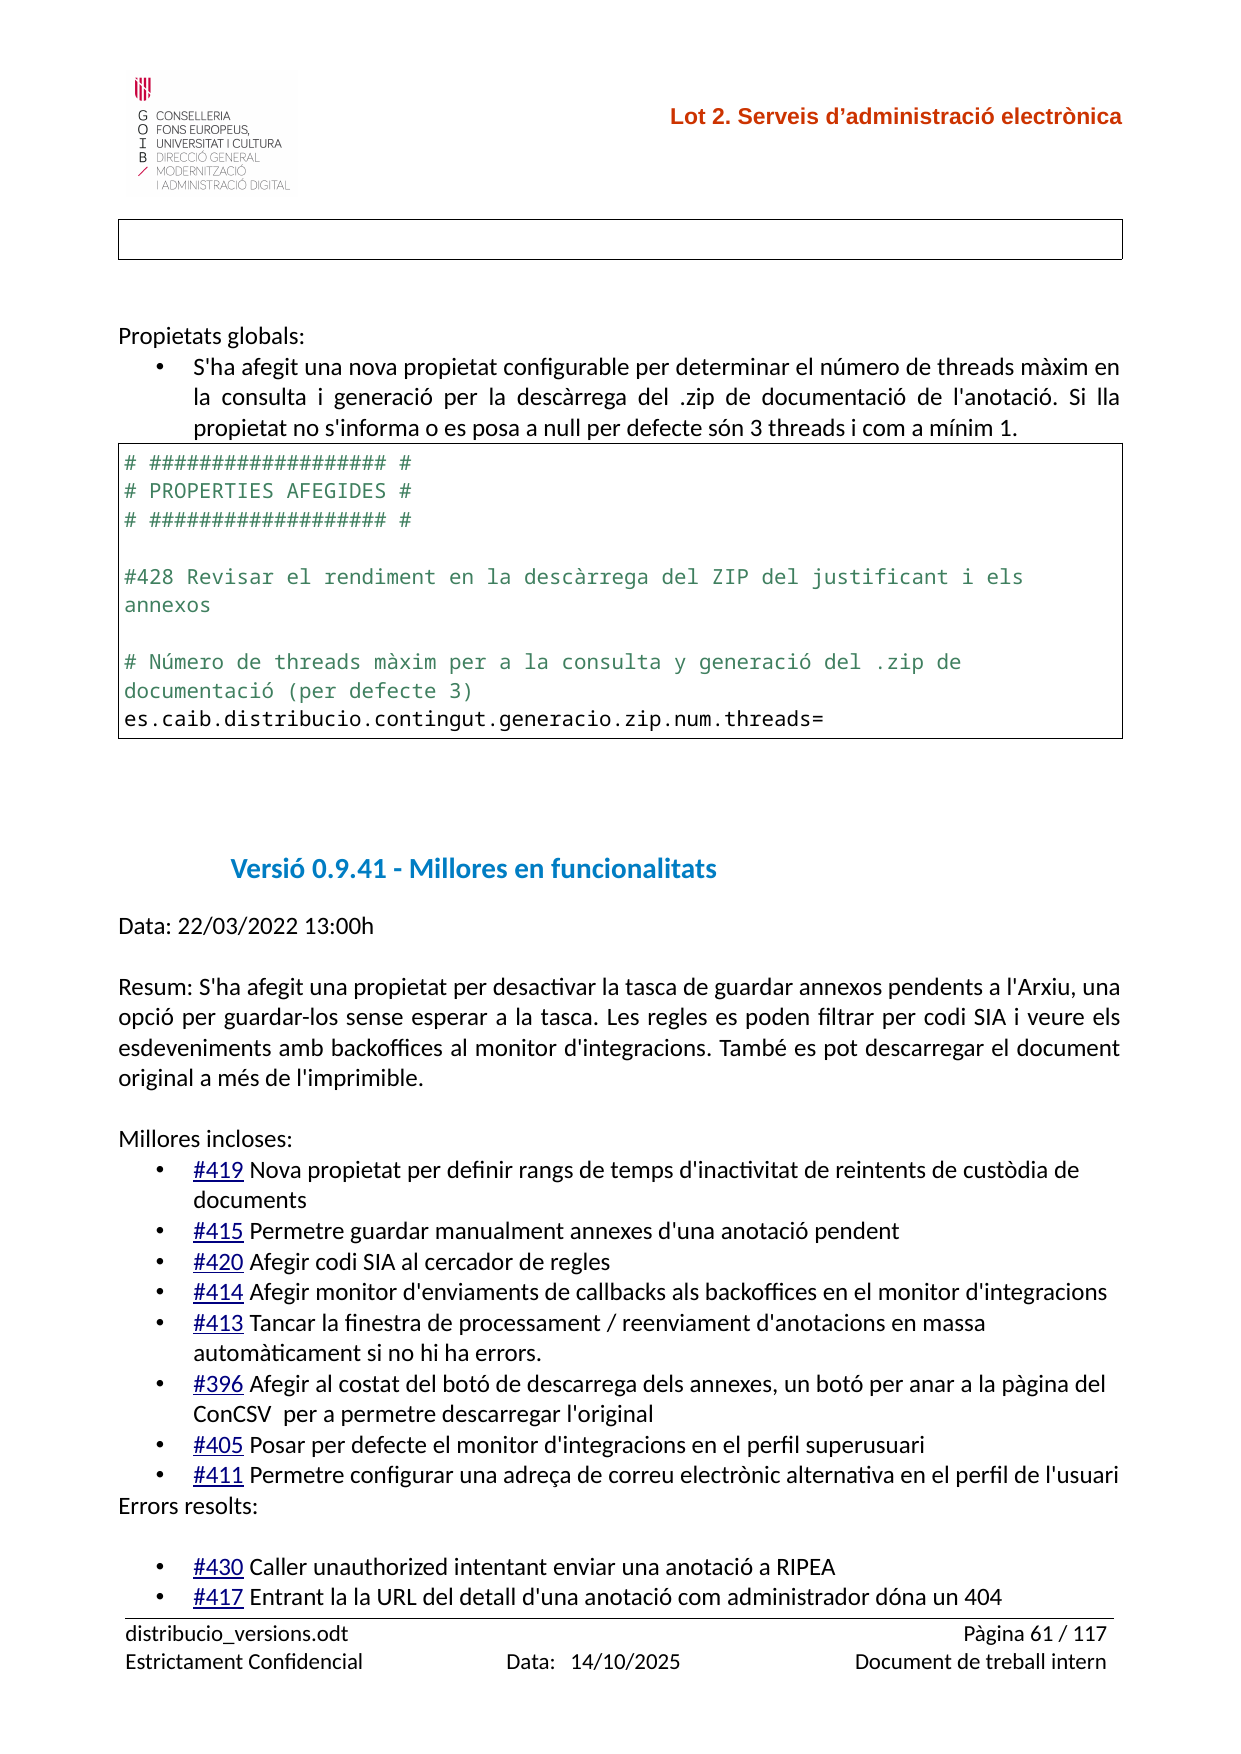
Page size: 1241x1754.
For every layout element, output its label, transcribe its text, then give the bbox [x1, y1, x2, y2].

list #430 Caller unauthorized intentant enviar una anotació a RIPEA [156, 1551, 1122, 1581]
list #405 Posar per defecte el monitor d'integracions en el perfil superusuari [156, 1429, 1122, 1459]
list #413 Tancar la finestra de processament / reenviament d'anotacions en massa automàticament si no hi ha errors. [156, 1307, 1122, 1368]
list S'ha afegit una nova propietat configurable per determinar el número de threads màxim en la consulta i generació per la descàrrega del .zip de documentació de l'anotació. Si lla propietat no s'informa o es posa a null per defecte són 3 threads i com a mínim 1. [156, 351, 1122, 442]
text Data: 22/03/2022 13:00h [118, 910, 1122, 940]
list #420 Afegir codi SIA al cercador de regles [156, 1246, 1122, 1276]
text Millores incloses: [118, 1123, 1122, 1154]
text Propietats globals: [118, 320, 1122, 351]
list #414 Afegir monitor d'enviaments de callbacks als backoffices en el monitor d'integracions [156, 1276, 1122, 1307]
table_header # ################### # # PROPERTIES AFEGIDES # # ################### # #428 Revisar el rendiment en la descàrrega del ZIP del justificant i els annexos # Número de threads màxim per a la consulta y generació del .zip de documentació (per defecte 3) es.caib.distribucio.contingut.generacio.zip.num.threads= [119, 444, 1122, 738]
list #396 Afegir al costat del botó de descarrega dels annexes, un botó per anar a la pàgina del ConCSV per a permetre descarregar l'original [156, 1368, 1122, 1429]
list #417 Entrant la la URL del detall d'una anotació com administrador dóna un 404 [156, 1581, 1122, 1612]
list #415 Permetre guardar manualment annexes d'una anotació pendent [156, 1215, 1122, 1246]
text Errors resolts: [118, 1490, 1122, 1520]
list #419 Nova propietat per definir rangs de temps d'inactivitat de reintents de custòdia de documents [156, 1154, 1122, 1215]
table_header [119, 220, 1122, 259]
subtitle Versió 0.9.41 - Millores en funcionalitats [153, 851, 1122, 886]
text Resum: S'ha afegit una propietat per desactivar la tasca de guardar annexos pendents a l'Arxiu, una opció per guardar-los sense esperar a la tasca. Les regles es poden filtrar per codi SIA i veure els esdeveniments amb backoffices al monitor d'integracions. També es pot descarregar el document original a més de l'imprimible. [118, 971, 1122, 1093]
picture [126, 70, 299, 197]
list #411 Permetre configurar una adreça de correu electrònic alternativa en el perfil de l'usuari [156, 1459, 1122, 1490]
